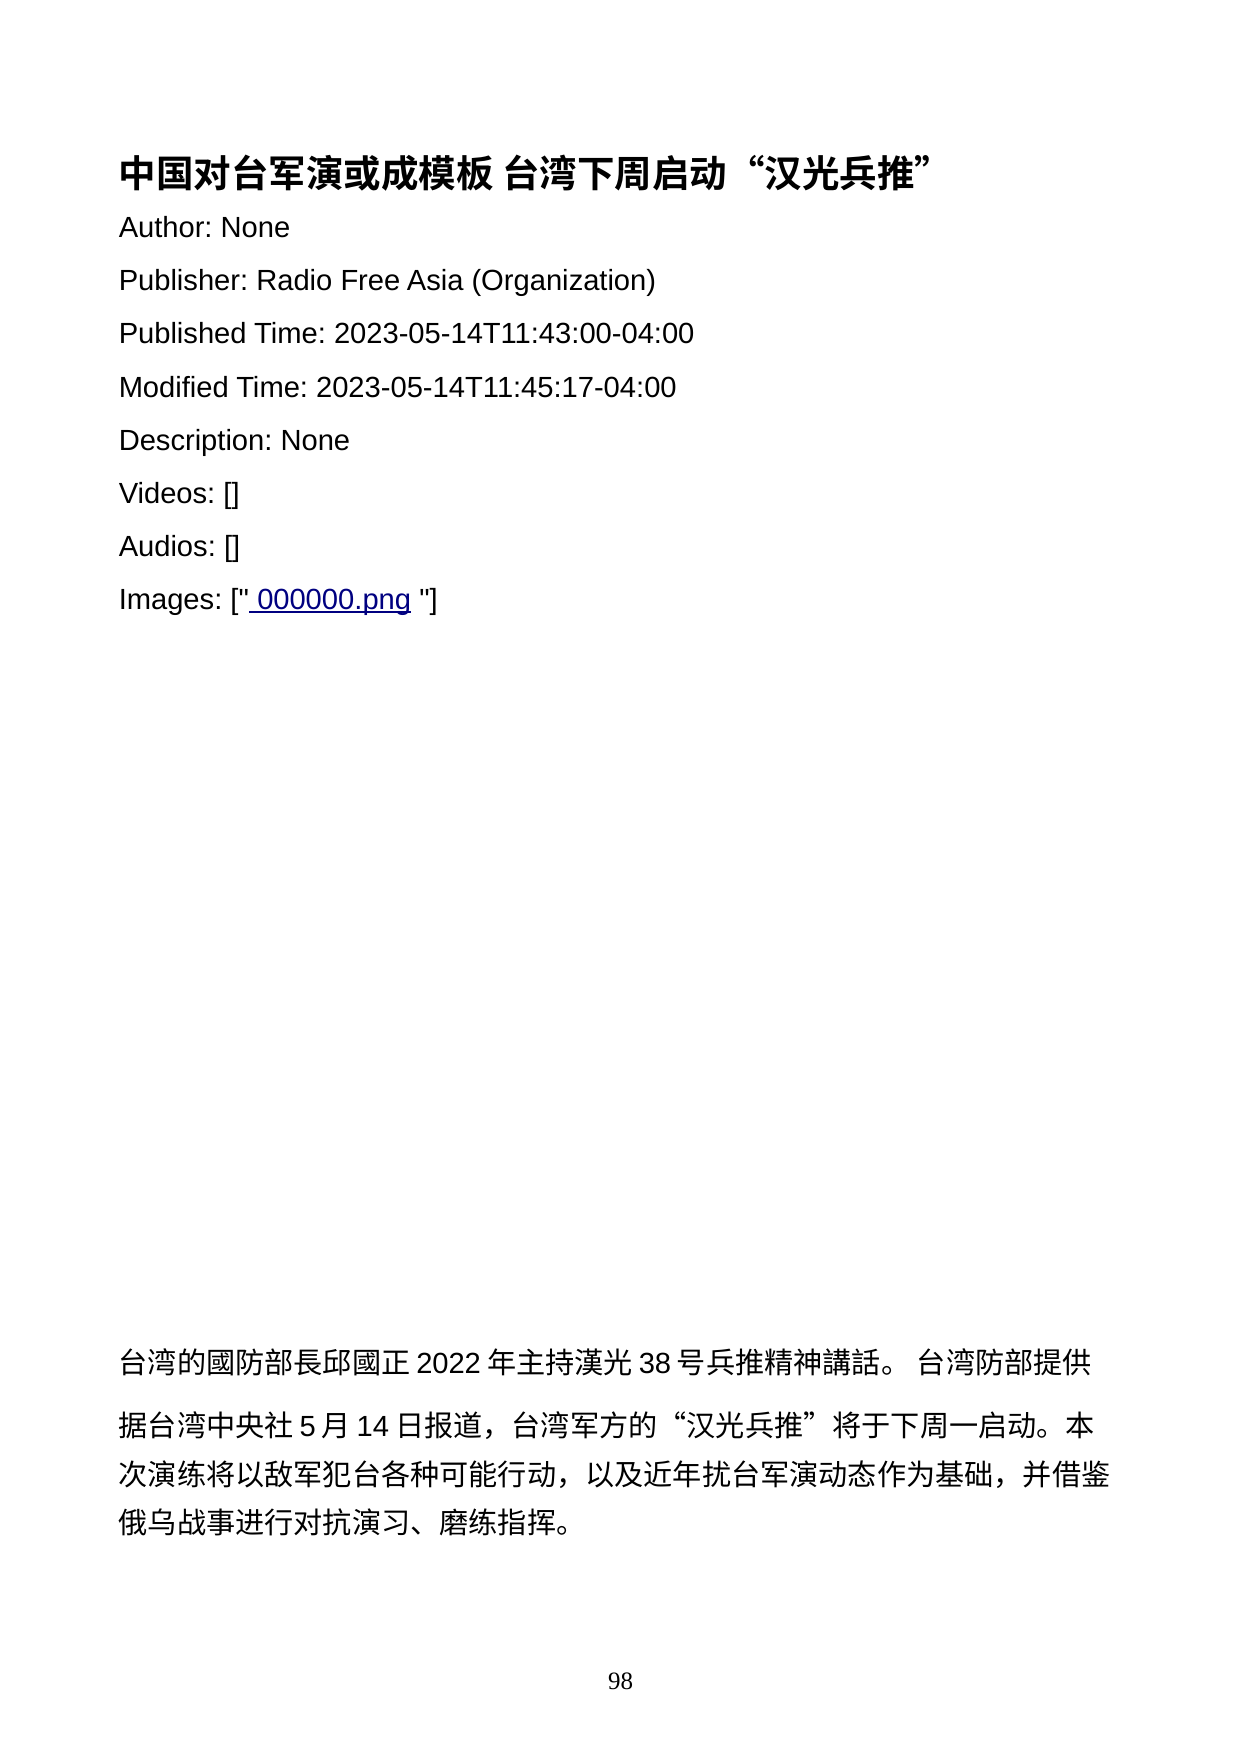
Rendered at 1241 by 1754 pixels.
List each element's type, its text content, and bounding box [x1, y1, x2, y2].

text Audios: [] [118, 529, 1122, 563]
text Published Time: 2023-05-14T11:43:00-04:00 [118, 317, 1122, 350]
subtitle 中国对台军演或成模板 台湾下周启动“汉光兵推” [118, 143, 1122, 198]
text Images: [" 000000.png "] [118, 582, 1122, 616]
text Modified Time: 2023-05-14T11:45:17-04:00 [118, 370, 1122, 403]
text 台湾的國防部長邱國正2022年主持漢光38号兵推精神講話。 台湾防部提供 [118, 635, 1122, 1382]
text 据台湾中央社5月14日报道，台湾军方的“汉光兵推”将于下周一启动。本次演练将以敌军犯台各种可能行动，以及近年扰台军演动态作为基础，并借鉴俄乌战事进行对抗演习、磨练指挥。 [118, 1403, 1122, 1542]
text Videos: [] [118, 476, 1122, 509]
text Publisher: Radio Free Asia (Organization) [118, 263, 1122, 297]
text Author: None [118, 210, 1122, 244]
text Description: None [118, 423, 1122, 456]
